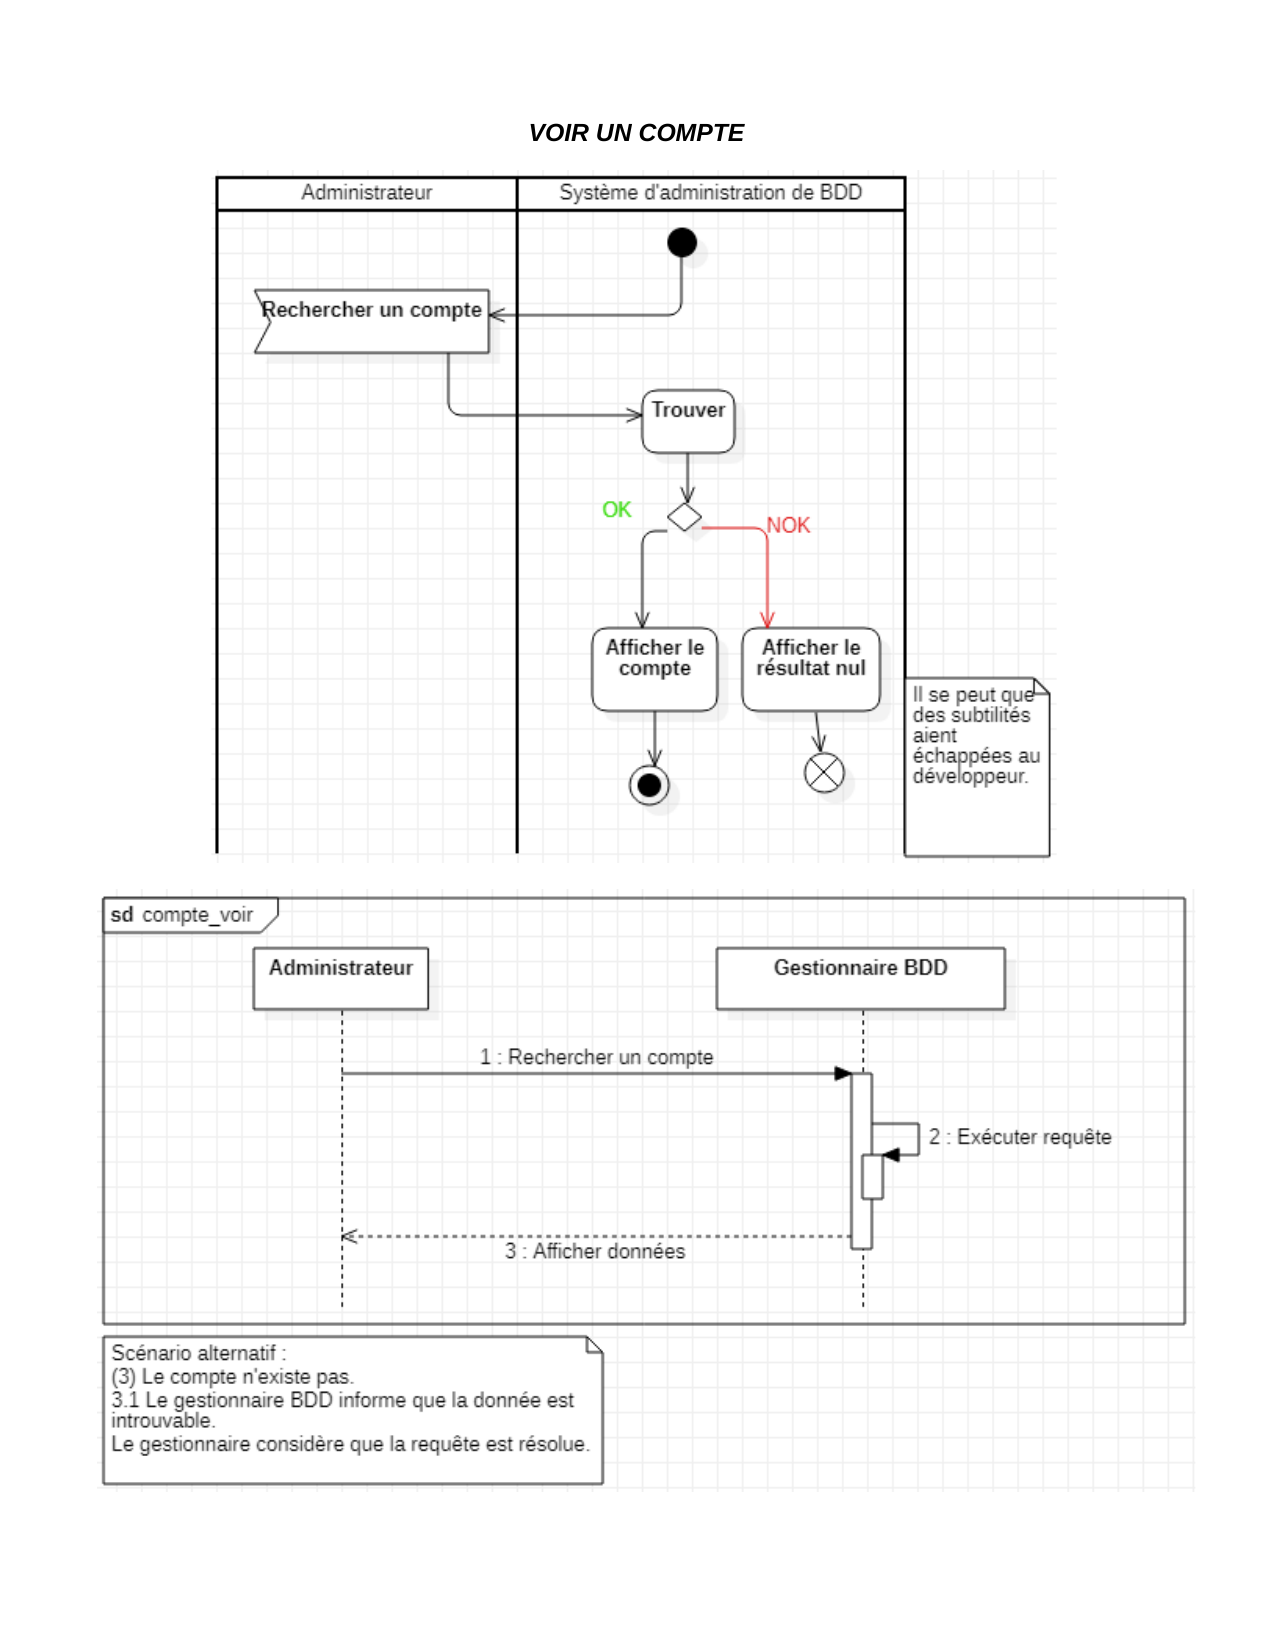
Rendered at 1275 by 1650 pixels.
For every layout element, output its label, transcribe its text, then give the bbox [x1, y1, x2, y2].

subtitle VOIR UN COMPTE [59, 118, 1216, 147]
picture [211, 170, 1057, 863]
picture [97, 889, 1196, 1492]
